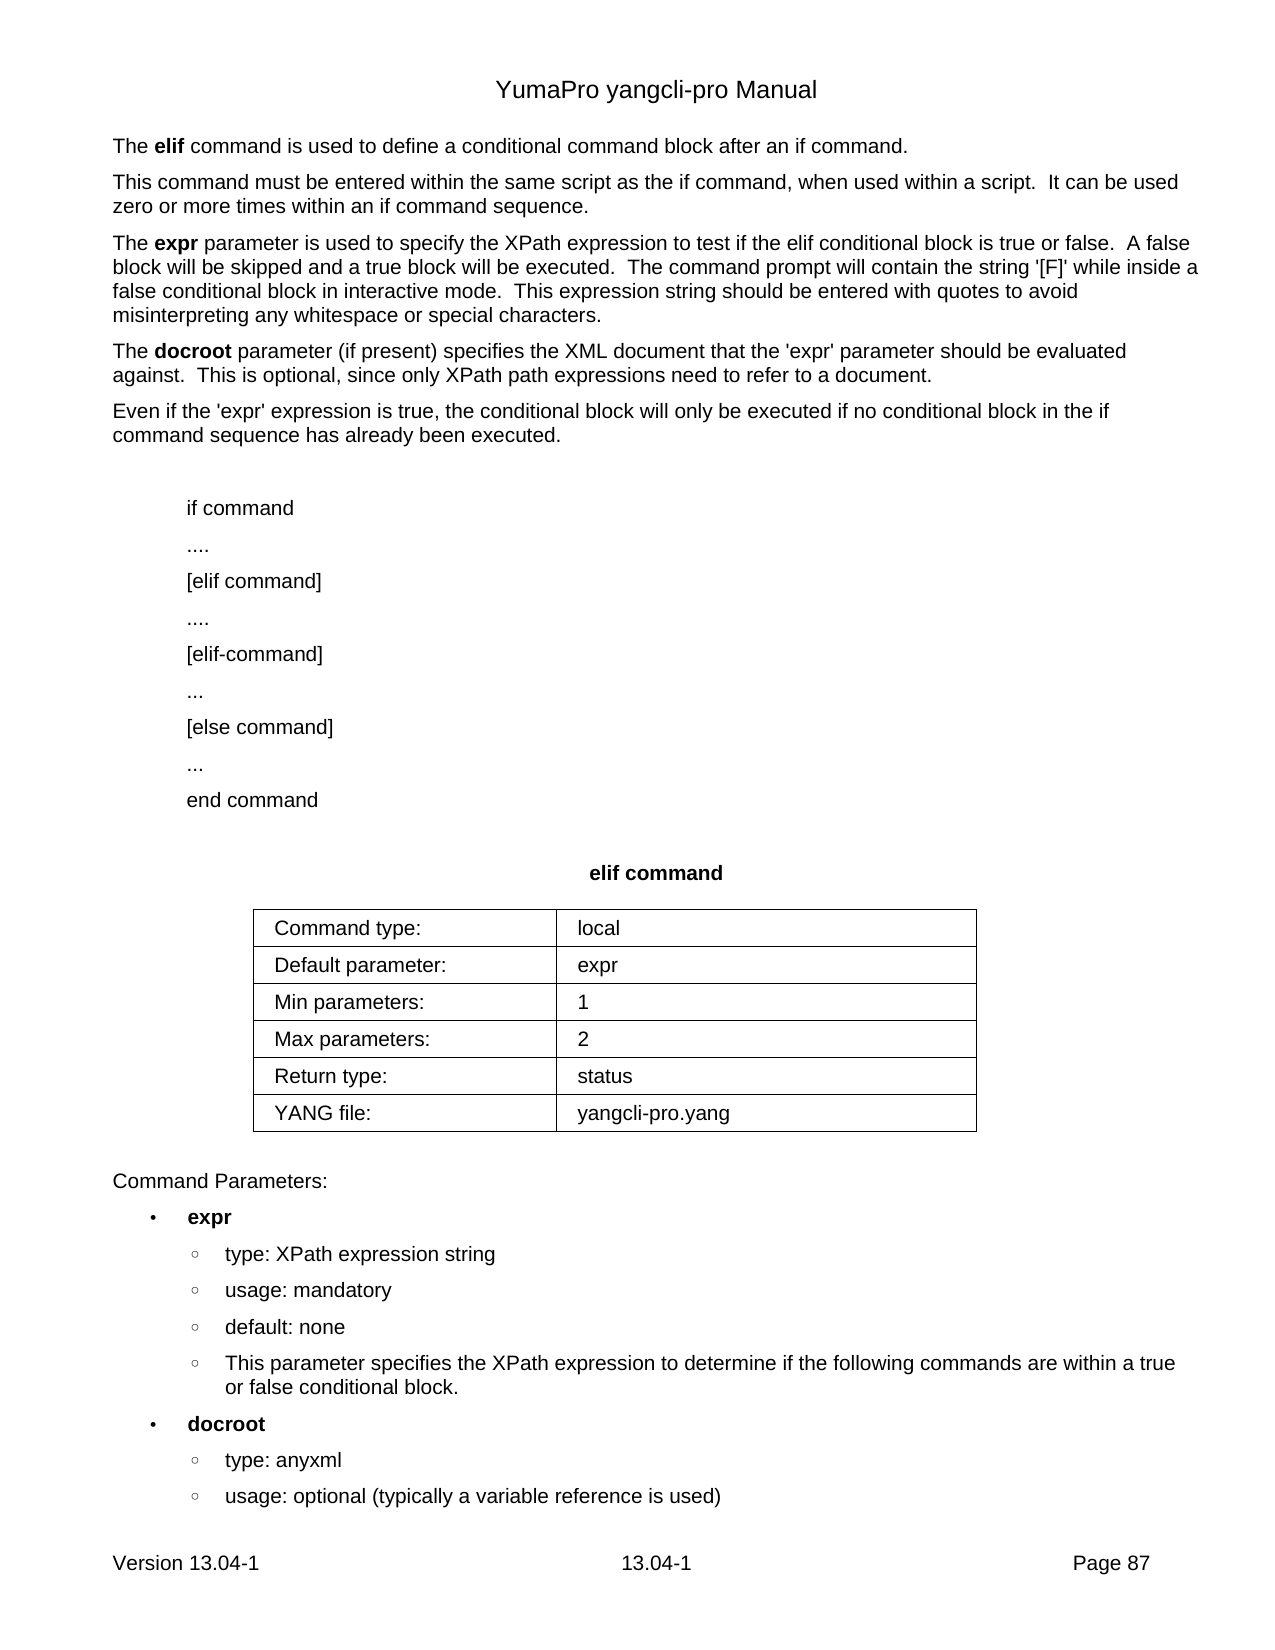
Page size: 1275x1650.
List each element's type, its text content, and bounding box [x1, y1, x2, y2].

list usage: optional (typically a variable reference is used) [187, 1484, 1200, 1508]
text .... [112, 533, 1200, 557]
text This command must be entered within the same script as the if command, when used within a script. It can be used zero or more times within an if command sequence. [112, 170, 1200, 218]
text .... [112, 606, 1200, 629]
table_header Command type: [254, 910, 556, 946]
table_cell Min parameters: [254, 984, 556, 1020]
text [elif-command] [112, 642, 1200, 666]
table_cell 2 [557, 1021, 976, 1057]
table_cell 1 [557, 984, 976, 1020]
list docroot [150, 1411, 1200, 1435]
text Command Parameters: [112, 1169, 1200, 1193]
list This parameter specifies the XPath expression to determine if the following commands are within a true or false conditional block. [187, 1351, 1200, 1399]
table_cell status [557, 1058, 976, 1094]
text The elif command is used to define a conditional command block after an if command. [112, 134, 1200, 158]
text end command [112, 788, 1200, 812]
text [elif command] [112, 569, 1200, 593]
text ... [112, 751, 1200, 775]
table_cell yangcli-pro.yang [557, 1095, 976, 1131]
text if command [112, 496, 1200, 520]
text The expr parameter is used to specify the XPath expression to test if the elif conditional block is true or false. A false block will be skipped and a true block will be executed. The command prompt will contain the string '[F]' while inside a false conditional block in interactive mode. This expression string should be entered with quotes to avoid misinterpreting any whitespace or special characters. [112, 231, 1200, 326]
table_cell Max parameters: [254, 1021, 556, 1057]
list usage: mandatory [187, 1278, 1200, 1302]
text [else command] [112, 715, 1200, 739]
table_header local [557, 910, 976, 946]
table_cell Default parameter: [254, 947, 556, 983]
list type: XPath expression string [187, 1242, 1200, 1266]
list expr [150, 1205, 1200, 1229]
table_cell Return type: [254, 1058, 556, 1094]
list default: none [187, 1314, 1200, 1338]
list type: anyxml [187, 1448, 1200, 1472]
text Even if the 'expr' expression is true, the conditional block will only be executed if no conditional block in the if command sequence has already been executed. [112, 399, 1200, 447]
table_cell YANG file: [254, 1095, 556, 1131]
subtitle elif command [127, 861, 1185, 885]
text ... [112, 678, 1200, 702]
table_cell expr [557, 947, 976, 983]
text The docroot parameter (if present) specifies the XML document that the 'expr' parameter should be evaluated against. This is optional, since only XPath path expressions need to refer to a document. [112, 339, 1200, 387]
